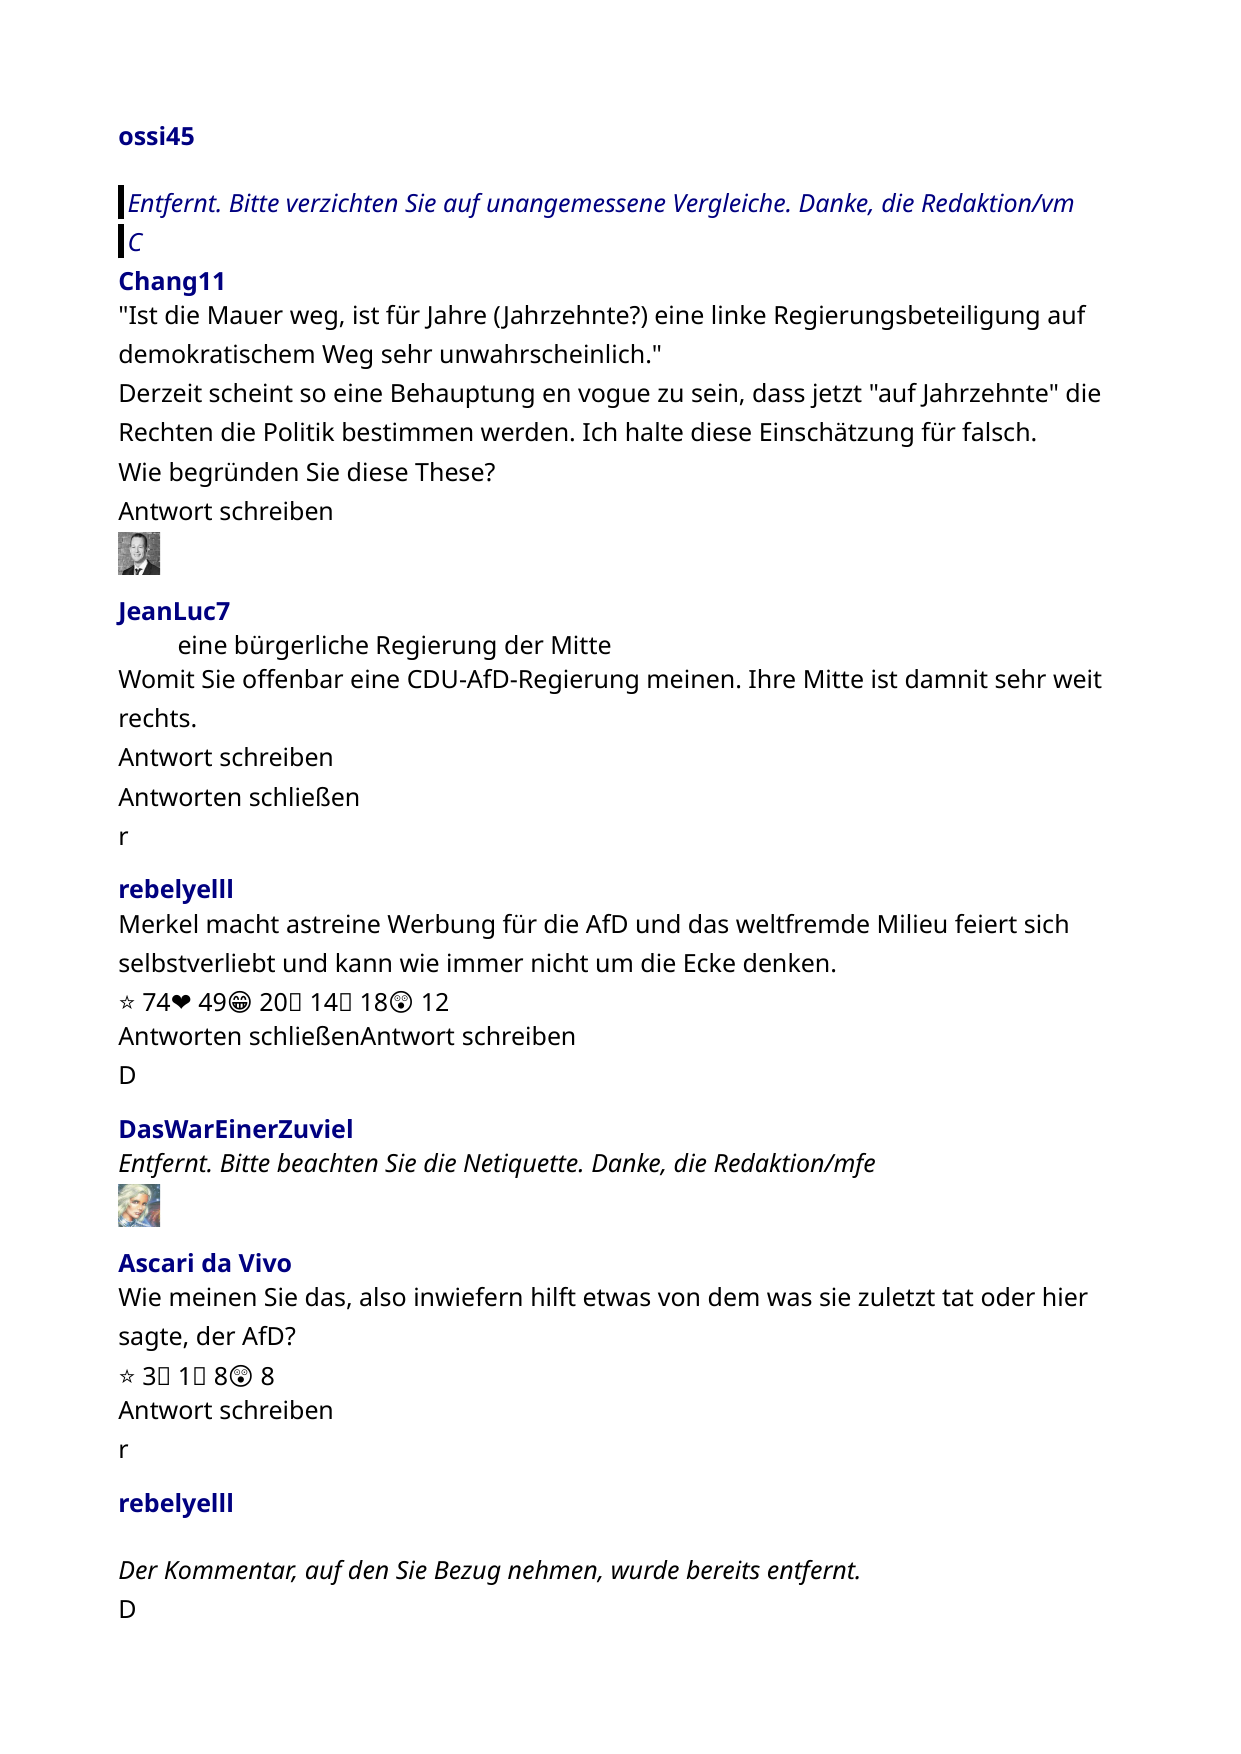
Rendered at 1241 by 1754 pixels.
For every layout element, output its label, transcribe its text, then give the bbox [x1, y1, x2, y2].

text D [118, 1058, 1122, 1092]
text r [118, 1431, 1122, 1466]
text ⭐️ 3🙁 1🤨 8😲 8 [118, 1358, 1122, 1392]
subtitle Chang11 [118, 263, 1122, 298]
text D [118, 1591, 1122, 1626]
text C [124, 224, 1122, 258]
text r [118, 818, 1122, 852]
text Antwort schreiben [118, 1392, 1122, 1426]
subtitle JeanLuc7 [118, 594, 1122, 628]
subtitle Ascari da Vivo [118, 1246, 1122, 1280]
text Antwort schreiben [118, 740, 1122, 774]
text "Ist die Mauer weg, ist für Jahre (Jahrzehnte?) eine linke Regierungsbeteiligung auf demokratischem Weg sehr unwahrscheinlich." [118, 298, 1122, 371]
text Wie meinen Sie das, also inwiefern hilft etwas von dem was sie zuletzt tat oder hier sagte, der AfD? [118, 1280, 1122, 1353]
text Merkel macht astreine Werbung für die AfD und das weltfremde Milieu feiert sich selbstverliebt und kann wie immer nicht um die Ecke denken. [118, 906, 1122, 979]
subtitle rebelyelll [118, 872, 1122, 906]
subtitle rebelyelll [118, 1485, 1122, 1519]
picture [118, 1184, 161, 1227]
picture [118, 532, 161, 575]
text Derzeit scheint so eine Behauptung en vogue zu sein, dass jetzt "auf Jahrzehnte" die Rechten die Politik bestimmen werden. Ich halte diese Einschätzung für falsch. [118, 376, 1122, 449]
text Entfernt. Bitte beachten Sie die Netiquette. Danke, die Redaktion/mfe [118, 1146, 1122, 1180]
text Wie begründen Sie diese These? [118, 454, 1122, 488]
subtitle ossi45 [118, 118, 1122, 152]
text eine bürgerliche Regierung der Mitte [177, 628, 1063, 662]
text Entfernt. Bitte verzichten Sie auf unangemessene Vergleiche. Danke, die Redaktion/vm [124, 185, 1122, 219]
text Womit Sie offenbar eine CDU-AfD-Regierung meinen. Ihre Mitte ist damnit sehr weit rechts. [118, 662, 1122, 735]
text Antworten schließenAntwort schreiben [118, 1019, 1122, 1053]
text Antwort schreiben [118, 493, 1122, 527]
text Der Kommentar, auf den Sie Bezug nehmen, wurde bereits entfernt. [118, 1552, 1122, 1586]
subtitle DasWarEinerZuviel [118, 1112, 1122, 1146]
text ⭐️ 74❤️ 49😁 20🙁 14🤨 18😲 12 [118, 984, 1122, 1019]
text Antworten schließen [118, 779, 1122, 813]
